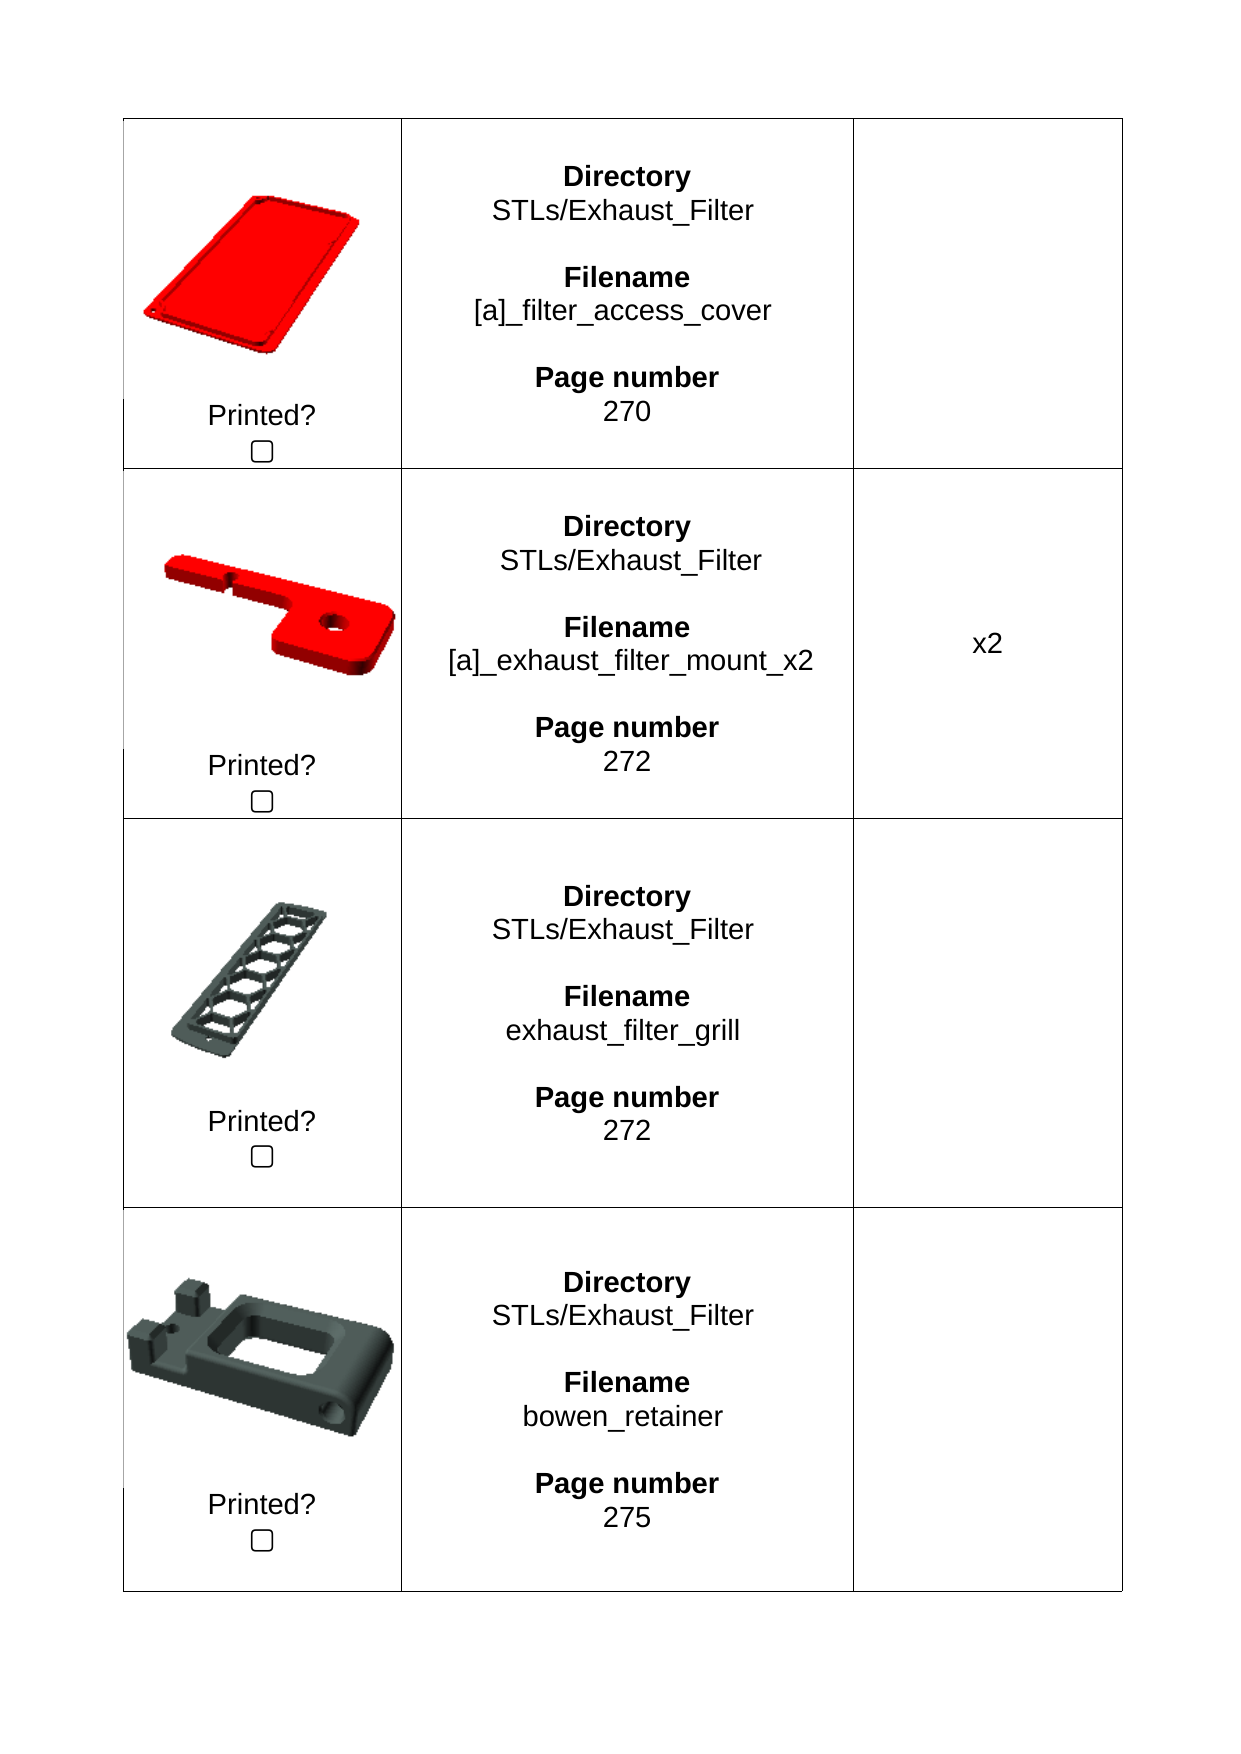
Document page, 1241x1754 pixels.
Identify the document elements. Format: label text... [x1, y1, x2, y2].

table_cell [854, 819, 1122, 1207]
table_cell Printed? ▢ [124, 749, 401, 818]
table_cell Directory STLs/Exhaust_Filter Filename [a]_filter_access_cover Page number 270 [402, 119, 853, 468]
picture [127, 826, 388, 1104]
table_cell [854, 1208, 1122, 1591]
table_cell Printed? ▢ [124, 399, 401, 468]
picture [123, 1210, 401, 1488]
picture [123, 471, 401, 749]
table_cell x2 [854, 469, 1122, 818]
table_cell [854, 119, 1122, 468]
table_cell Directory STLs/Exhaust_Filter Filename bowen_retainer Page number 275 [402, 1208, 853, 1591]
picture [123, 121, 401, 399]
table_cell Printed? ▢ [124, 1488, 401, 1591]
table_cell Directory STLs/Exhaust_Filter Filename [a]_exhaust_filter_mount_x2 Page number 272 [402, 469, 853, 818]
table_cell Printed? ▢ [124, 819, 401, 1207]
table_cell Directory STLs/Exhaust_Filter Filename exhaust_filter_grill Page number 272 [402, 819, 853, 1207]
